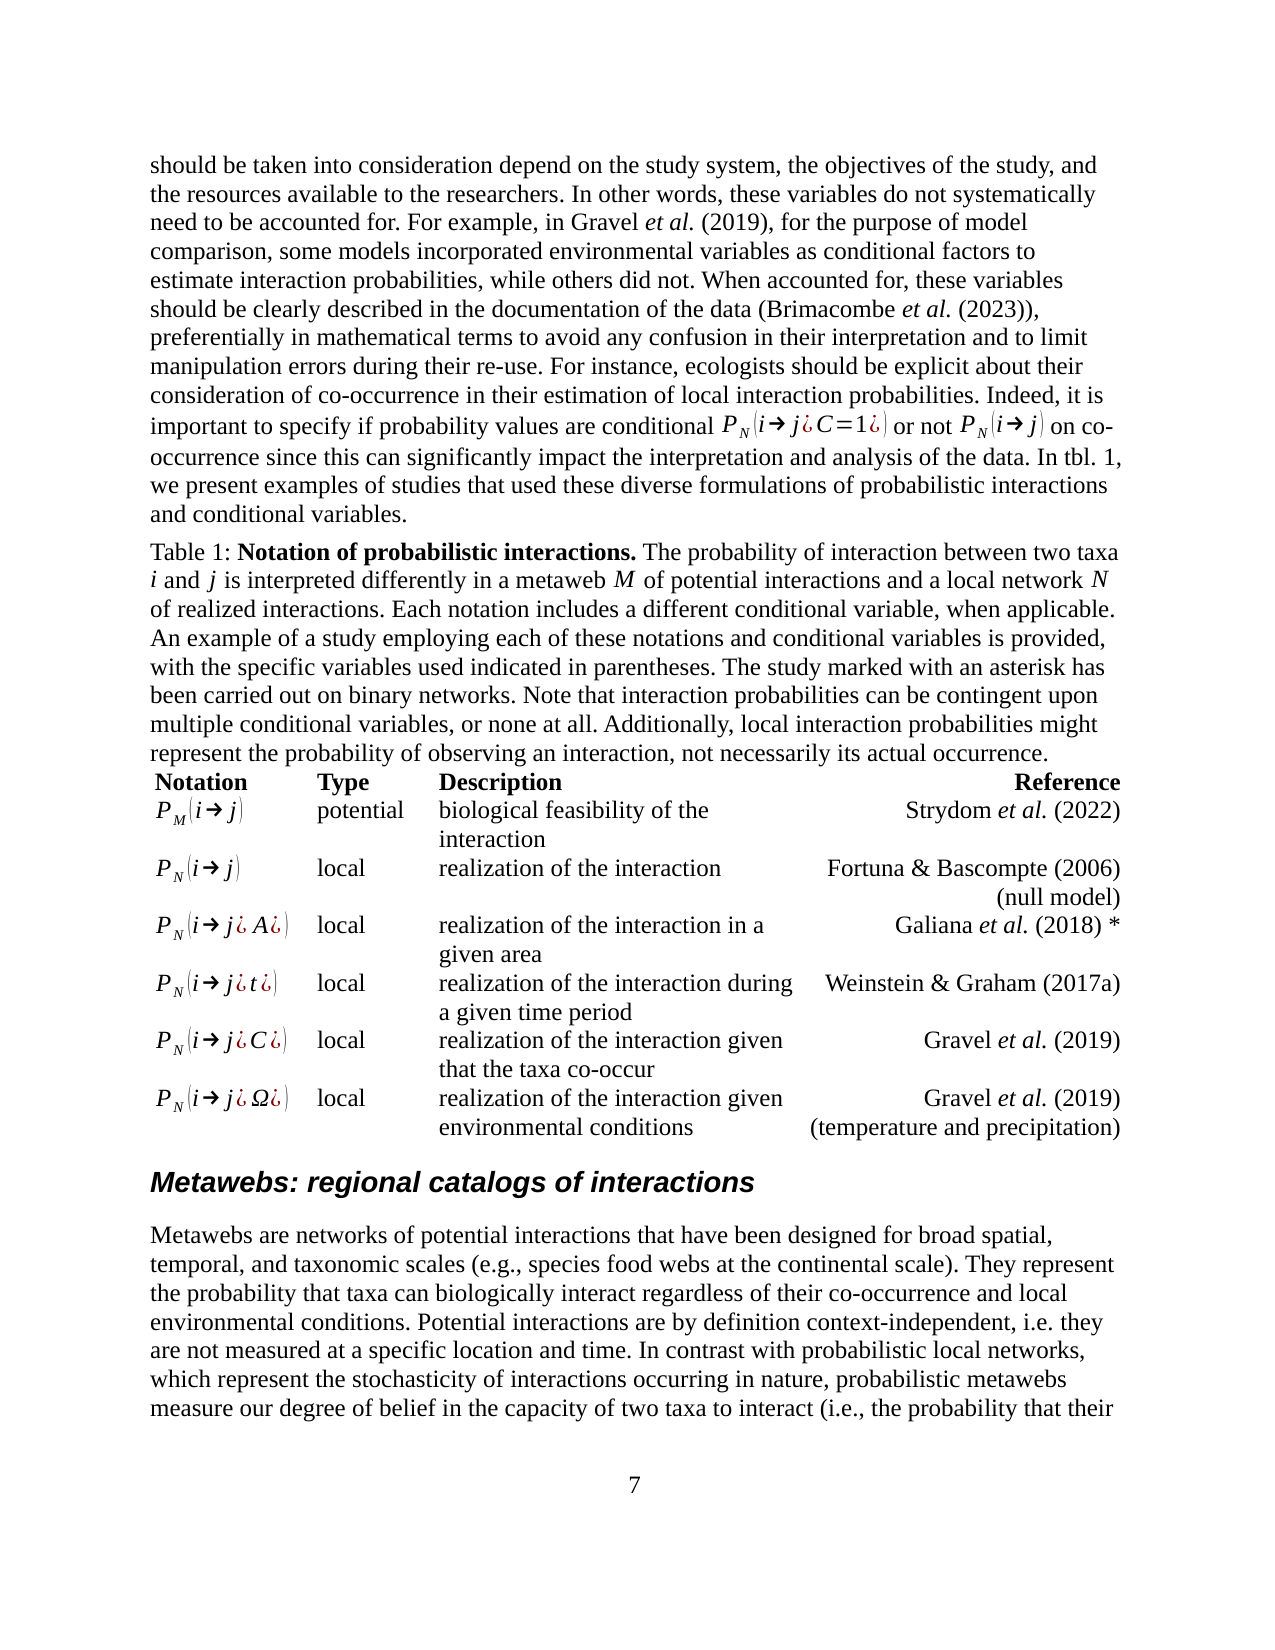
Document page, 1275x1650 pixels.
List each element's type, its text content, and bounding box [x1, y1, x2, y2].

table_cell Galiana et al. (2018) * [800, 911, 1125, 968]
table_header Notation [150, 767, 312, 796]
table_cell [150, 1083, 312, 1141]
table_cell realization of the interaction [434, 853, 800, 911]
table_cell local [313, 853, 434, 911]
table_cell local [313, 968, 434, 1026]
table_cell realization of the interaction given environmental conditions [434, 1083, 800, 1141]
table_cell potential [313, 796, 434, 853]
table_cell Gravel et al. (2019) [800, 1026, 1125, 1083]
table_cell local [313, 911, 434, 968]
table_header Reference [800, 767, 1125, 796]
table_cell [150, 968, 312, 1026]
table_cell realization of the interaction during a given time period [434, 968, 800, 1026]
text Metawebs are networks of potential interactions that have been designed for broad spatial, temporal, and taxonomic scales (e.g., species food webs at the continental scale). They represent the probability that taxa can biologically interact regardless of their co-occurrence and local environmental conditions. Potential interactions are by definition context-independent, i.e. they are not measured at a specific location and time. In contrast with probabilistic local networks, which represent the stochasticity of interactions occurring in nature, probabilistic metawebs measure our degree of belief in the capacity of two taxa to interact (i.e., the probability that their [150, 1221, 1125, 1422]
table_cell local [313, 1026, 434, 1083]
table_cell Fortuna & Bascompte (2006) (null model) [800, 853, 1125, 911]
table_cell Strydom et al. (2022) [800, 796, 1125, 853]
table_cell Weinstein & Graham (2017a) [800, 968, 1125, 1026]
table_cell realization of the interaction given that the taxa co-occur [434, 1026, 800, 1083]
text should be taken into consideration depend on the study system, the objectives of the study, and the resources available to the researchers. In other words, these variables do not systematically need to be accounted for. For example, in Gravel et al. (2019), for the purpose of model comparison, some models incorporated environmental variables as conditional factors to estimate interaction probabilities, while others did not. When accounted for, these variables should be clearly described in the documentation of the data (Brimacombe et al. (2023)), preferentially in mathematical terms to avoid any confusion in their interpretation and to limit manipulation errors during their re-use. For instance, ecologists should be explicit about their consideration of co-occurrence in their estimation of local interaction probabilities. Indeed, it is important to specify if probability values are conditional or not on co-occurrence since this can significantly impact the interpretation and analysis of the data. In tbl. 1, we present examples of studies that used these diverse formulations of probabilistic interactions and conditional variables. [150, 150, 1125, 528]
table_cell Gravel et al. (2019) (temperature and precipitation) [800, 1083, 1125, 1141]
text Table 1: Notation of probabilistic interactions. The probability of interaction between two taxa and is interpreted differently in a metaweb of potential interactions and a local network of realized interactions. Each notation includes a different conditional variable, when applicable. An example of a study employing each of these notations and conditional variables is provided, with the specific variables used indicated in parentheses. The study marked with an asterisk has been carried out on binary networks. Note that interaction probabilities can be contingent upon multiple conditional variables, or none at all. Additionally, local interaction probabilities might represent the probability of observing an interaction, not necessarily its actual occurrence. [150, 537, 1125, 767]
table_cell local [313, 1083, 434, 1141]
table_cell [150, 1026, 312, 1083]
table_cell realization of the interaction in a given area [434, 911, 800, 968]
table_header Description [434, 767, 800, 796]
table_header Type [313, 767, 434, 796]
subtitle Metawebs: regional catalogs of interactions [150, 1166, 1125, 1199]
table_cell biological feasibility of the interaction [434, 796, 800, 853]
table_cell [150, 911, 312, 968]
table_cell [150, 796, 312, 853]
table_cell [150, 853, 312, 911]
